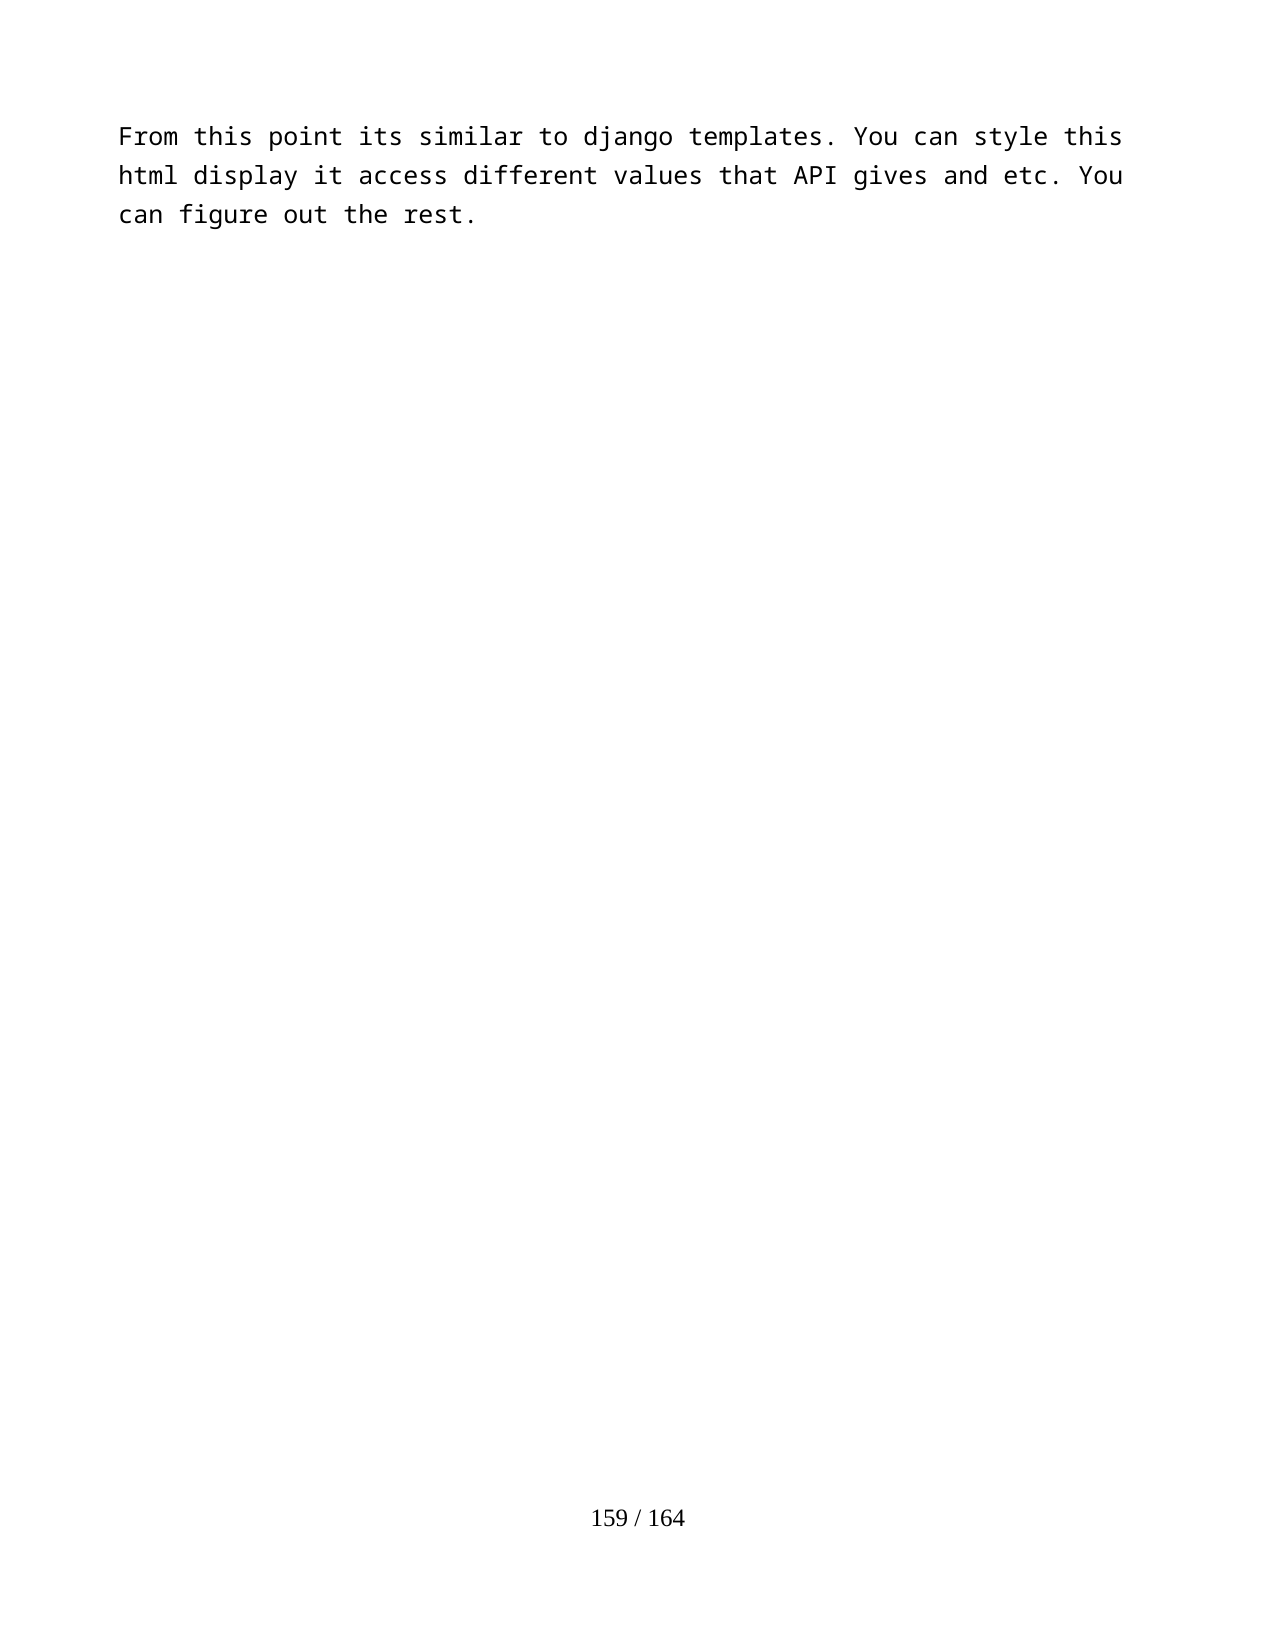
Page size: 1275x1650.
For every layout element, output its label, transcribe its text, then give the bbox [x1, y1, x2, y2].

text From this point its similar to django templates. You can style this html display it access different values that API gives and etc. You can figure out the rest. [118, 118, 1157, 231]
